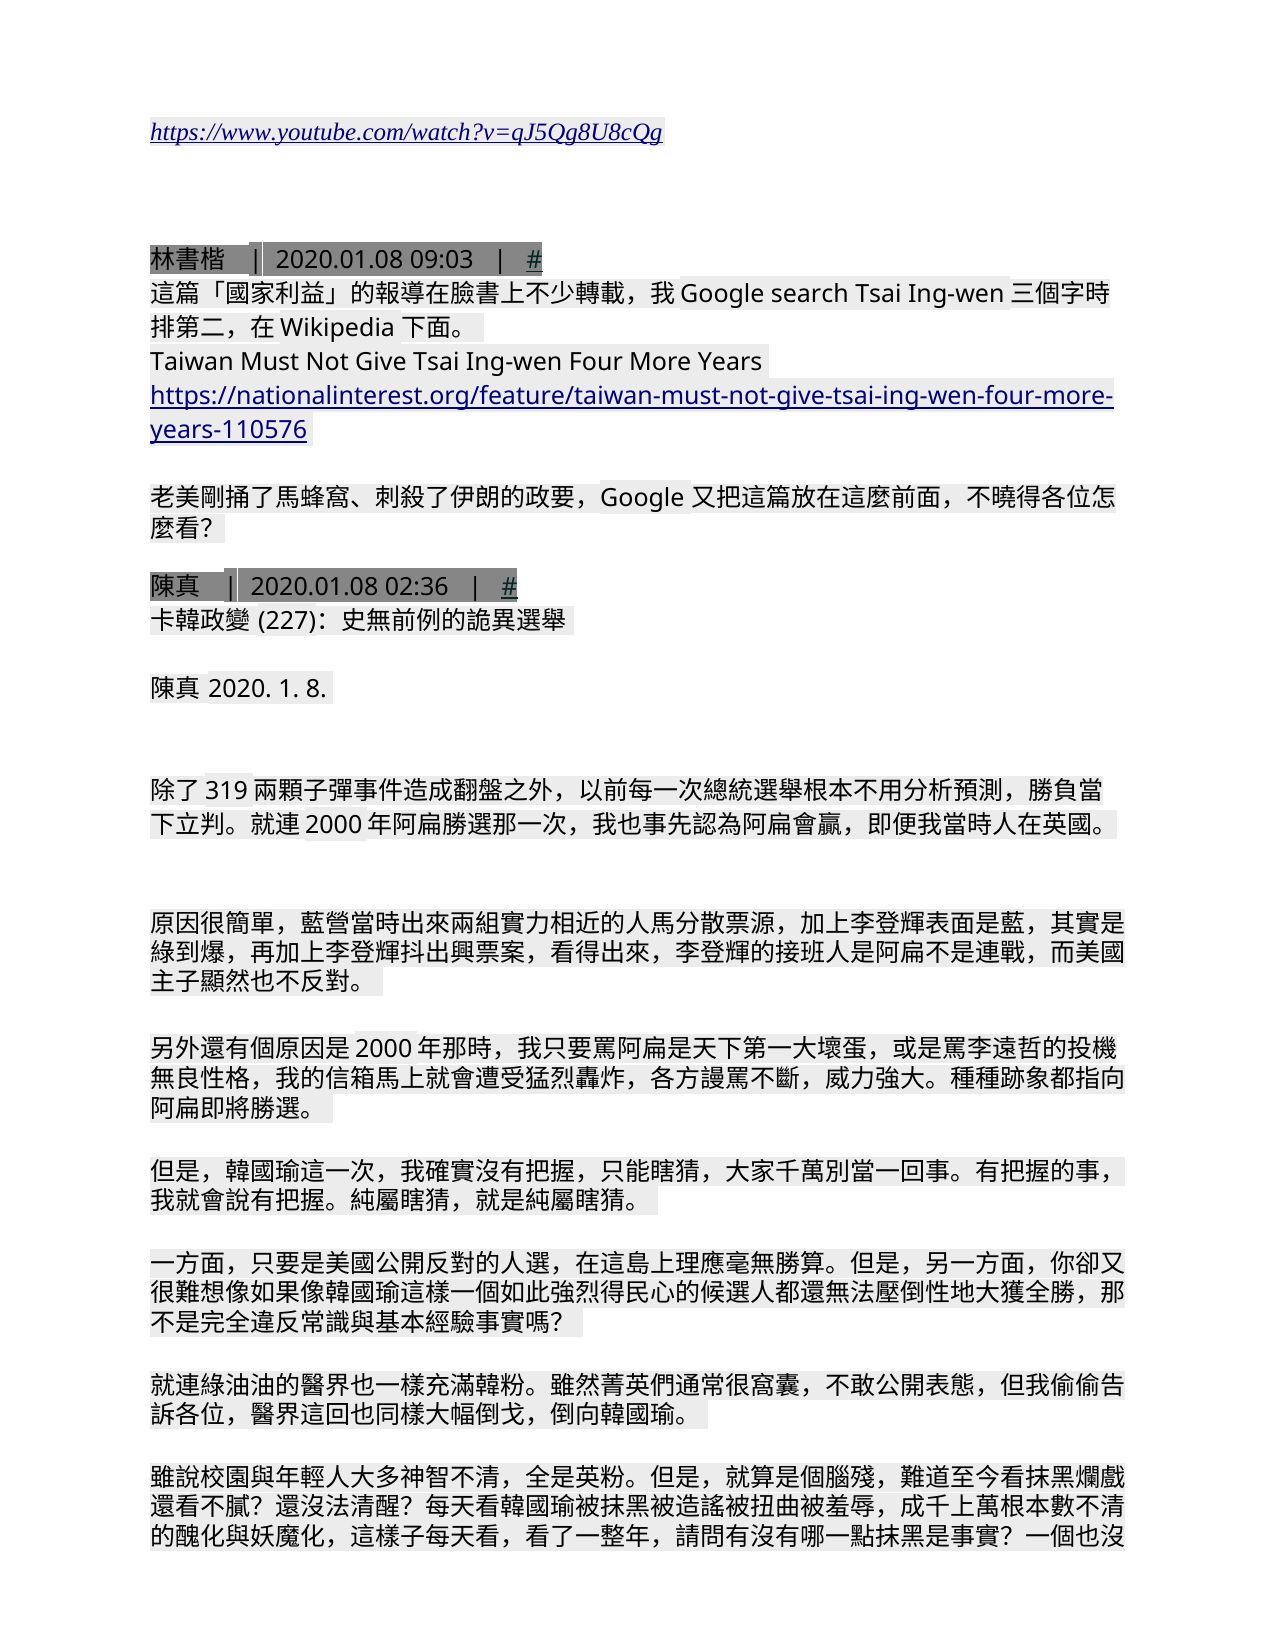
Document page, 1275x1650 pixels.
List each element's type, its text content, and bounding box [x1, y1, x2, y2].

text 林書楷 | 2020.01.08 09:03 | # [150, 242, 1125, 276]
text 陳真 | 2020.01.08 02:36 | # [150, 568, 1125, 602]
text 卡韓政變 (227)：史無前例的詭異選舉 陳真 2020. 1. 8. 除了319兩顆子彈事件造成翻盤之外，以前每一次總統選舉根本不用分析預測，勝負當下立判。就連2000年阿扁勝選那一次，我也事先認為阿扁會贏，即便我當時人在英國。 原因很簡單，藍營當時出來兩組實力相近的人馬分散票源，加上李登輝表面是藍，其實是綠到爆，再加上李登輝抖出興票案，看得出來，李登輝的接班人是阿扁不是連戰，而美國主子顯然也不反對。 另外還有個原因是2000年那時，我只要罵阿扁是天下第一大壞蛋，或是罵李遠哲的投機無良性格，我的信箱馬上就會遭受猛烈轟炸，各方謾罵不斷，威力強大。種種跡象都指向阿扁即將勝選。 但是，韓國瑜這一次，我確實沒有把握，只能瞎猜，大家千萬別當一回事。有把握的事，我就會說有把握。純屬瞎猜，就是純屬瞎猜。 一方面，只要是美國公開反對的人選，在這島上理應毫無勝算。但是，另一方面，你卻又很難想像如果像韓國瑜這樣一個如此強烈得民心的候選人都還無法壓倒性地大獲全勝，那不是完全違反常識與基本經驗事實嗎？ 就連綠油油的醫界也一樣充滿韓粉。雖然菁英們通常很窩囊，不敢公開表態，但我偷偷告訴各位，醫界這回也同樣大幅倒戈，倒向韓國瑜。 雖說校園與年輕人大多神智不清，全是英粉。但是，就算是個腦殘，難道至今看抹黑爛戲還看不膩？還沒法清醒？每天看韓國瑜被抹黑被造謠被扭曲被羞辱，成千上萬根本數不清的醜化與妖魔化，這樣子每天看，看了一整年，請問有沒有哪一點抹黑是事實？一個也沒 [150, 602, 1125, 1551]
text https://www.youtube.com/watch?v=qJ5Qg8U8cQg [150, 75, 1125, 217]
text 這篇「國家利益」的報導在臉書上不少轉載，我Google search Tsai Ing-wen三個字時排第二，在Wikipedia 下面。 Taiwan Must Not Give Tsai Ing-wen Four More Years https://nationalinterest.org/feature/taiwan-must-not-give-tsai-ing-wen-four-more-years-110576 老美剛捅了馬蜂窩、刺殺了伊朗的政要，Google 又把這篇放在這麼前面，不曉得各位怎麼看？ [150, 276, 1125, 543]
